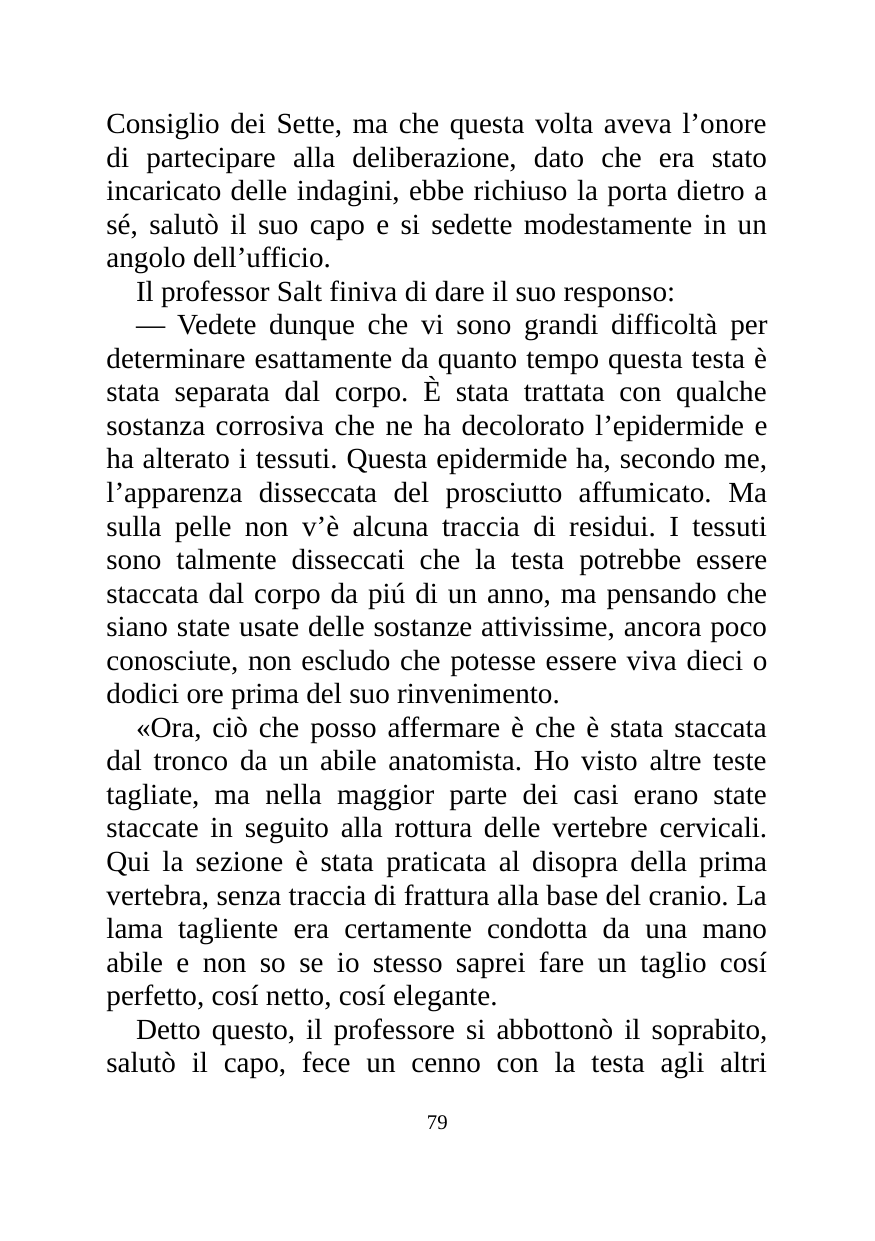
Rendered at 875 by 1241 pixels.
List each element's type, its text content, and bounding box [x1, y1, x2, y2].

text Il professor Salt finiva di dare il suo responso: [106, 274, 768, 307]
text Detto questo, il professore si abbottonò il soprabito, salutò il capo, fece un cenno con la testa agli altri [106, 1012, 768, 1079]
text «Ora, ciò che posso affermare è che è stata staccata dal tronco da un abile anatomista. Ho visto altre teste tagliate, ma nella maggior parte dei casi erano state staccate in seguito alla rottura delle vertebre cervicali. Qui la sezione è stata praticata al disopra della prima vertebra, senza traccia di frattura alla base del cranio. La lama tagliente era certamente condotta da una mano abile e non so se io stesso saprei fare un taglio cosí perfetto, cosí netto, cosí elegante. [106, 710, 768, 1012]
text — Vedete dunque che vi sono grandi difficoltà per determinare esattamente da quanto tempo questa testa è stata separata dal corpo. È stata trattata con qualche sostanza corrosiva che ne ha decolorato l’epidermide e ha alterato i tessuti. Questa epidermide ha, secondo me, l’apparenza disseccata del prosciutto affumicato. Ma sulla pelle non v’è alcuna traccia di residui. I tessuti sono talmente disseccati che la testa potrebbe essere staccata dal corpo da piú di un anno, ma pensando che siano state usate delle sostanze attivissime, ancora poco conosciute, non escludo che potesse essere viva dieci o dodici ore prima del suo rinvenimento. [106, 307, 768, 710]
text Consiglio dei Sette, ma che questa volta aveva l’onore di partecipare alla deliberazione, dato che era stato incaricato delle indagini, ebbe richiuso la porta dietro a sé, salutò il suo capo e si sedette modestamente in un angolo dell’ufficio. [106, 106, 768, 274]
